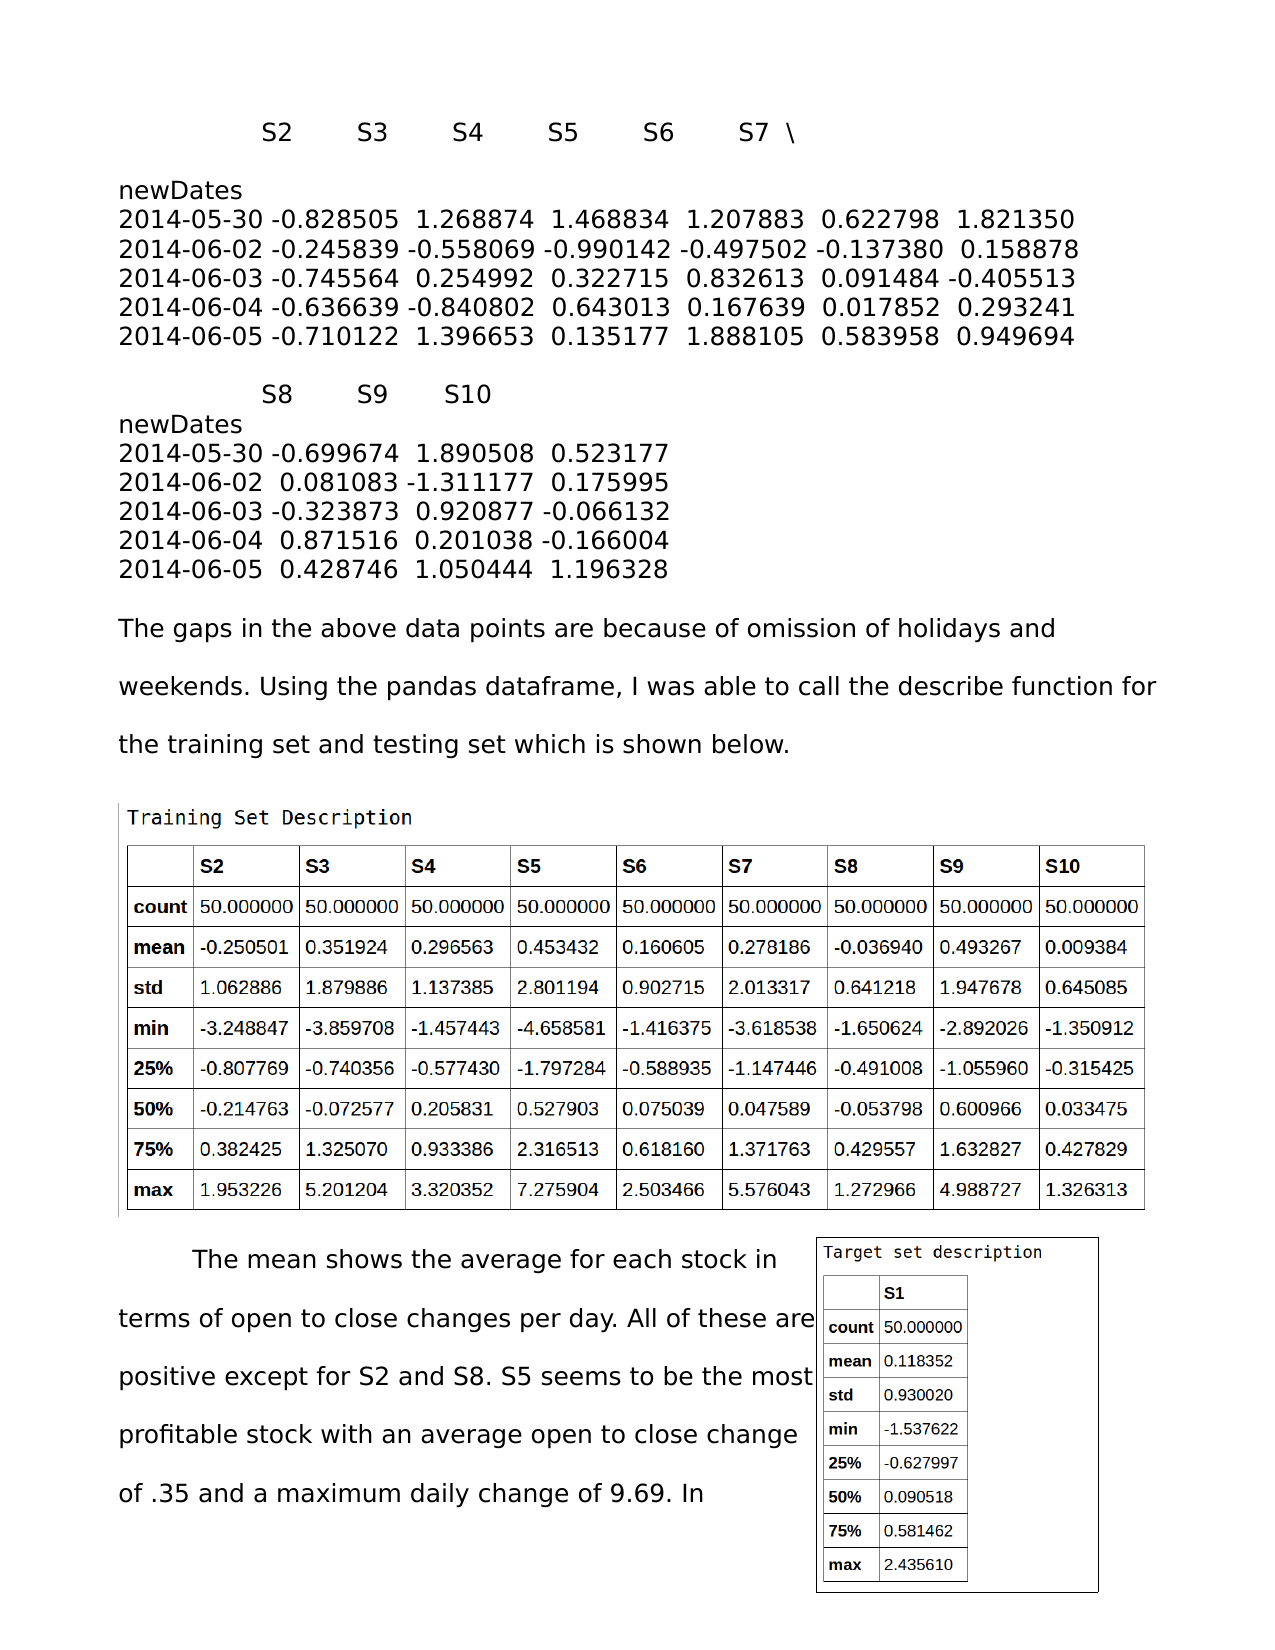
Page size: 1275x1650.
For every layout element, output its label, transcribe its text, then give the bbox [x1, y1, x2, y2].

text S2 S3 S4 S5 S6 S7 \ [118, 118, 1157, 147]
text 2014-06-02 0.081083 -1.311177 0.175995 [118, 468, 1157, 497]
text newDates [118, 176, 1157, 206]
text S8 S9 S10 [118, 381, 1157, 410]
text 2014-06-05 0.428746 1.050444 1.196328 [118, 556, 1157, 585]
picture [819, 1240, 1095, 1589]
text The gaps in the above data points are because of omission of holidays and weekends. Using the pandas dataframe, I was able to call the describe function for the training set and testing set which is shown below. [118, 614, 1157, 760]
text 2014-06-03 -0.323873 0.920877 -0.066132 [118, 497, 1157, 526]
text 2014-06-04 -0.636639 -0.840802 0.643013 0.167639 0.017852 0.293241 [118, 293, 1157, 322]
text The mean shows the average for each stock in terms of open to close changes per day. All of these are positive except for S2 and S8. S5 seems to be the most profitable stock with an average open to close change of .35 and a maximum daily change of 9.69. In [118, 1217, 1157, 1508]
text 2014-05-30 -0.828505 1.268874 1.468834 1.207883 0.622798 1.821350 [118, 206, 1157, 235]
text 2014-06-02 -0.245839 -0.558069 -0.990142 -0.497502 -0.137380 0.158878 [118, 235, 1157, 264]
picture [118, 803, 1157, 1217]
text newDates [118, 410, 1157, 439]
text 2014-06-03 -0.745564 0.254992 0.322715 0.832613 0.091484 -0.405513 [118, 264, 1157, 293]
text 2014-06-04 0.871516 0.201038 -0.166004 [118, 526, 1157, 556]
text 2014-05-30 -0.699674 1.890508 0.523177 [118, 439, 1157, 468]
text 2014-06-05 -0.710122 1.396653 0.135177 1.888105 0.583958 0.949694 [118, 322, 1157, 351]
text [817, 1238, 1098, 1592]
